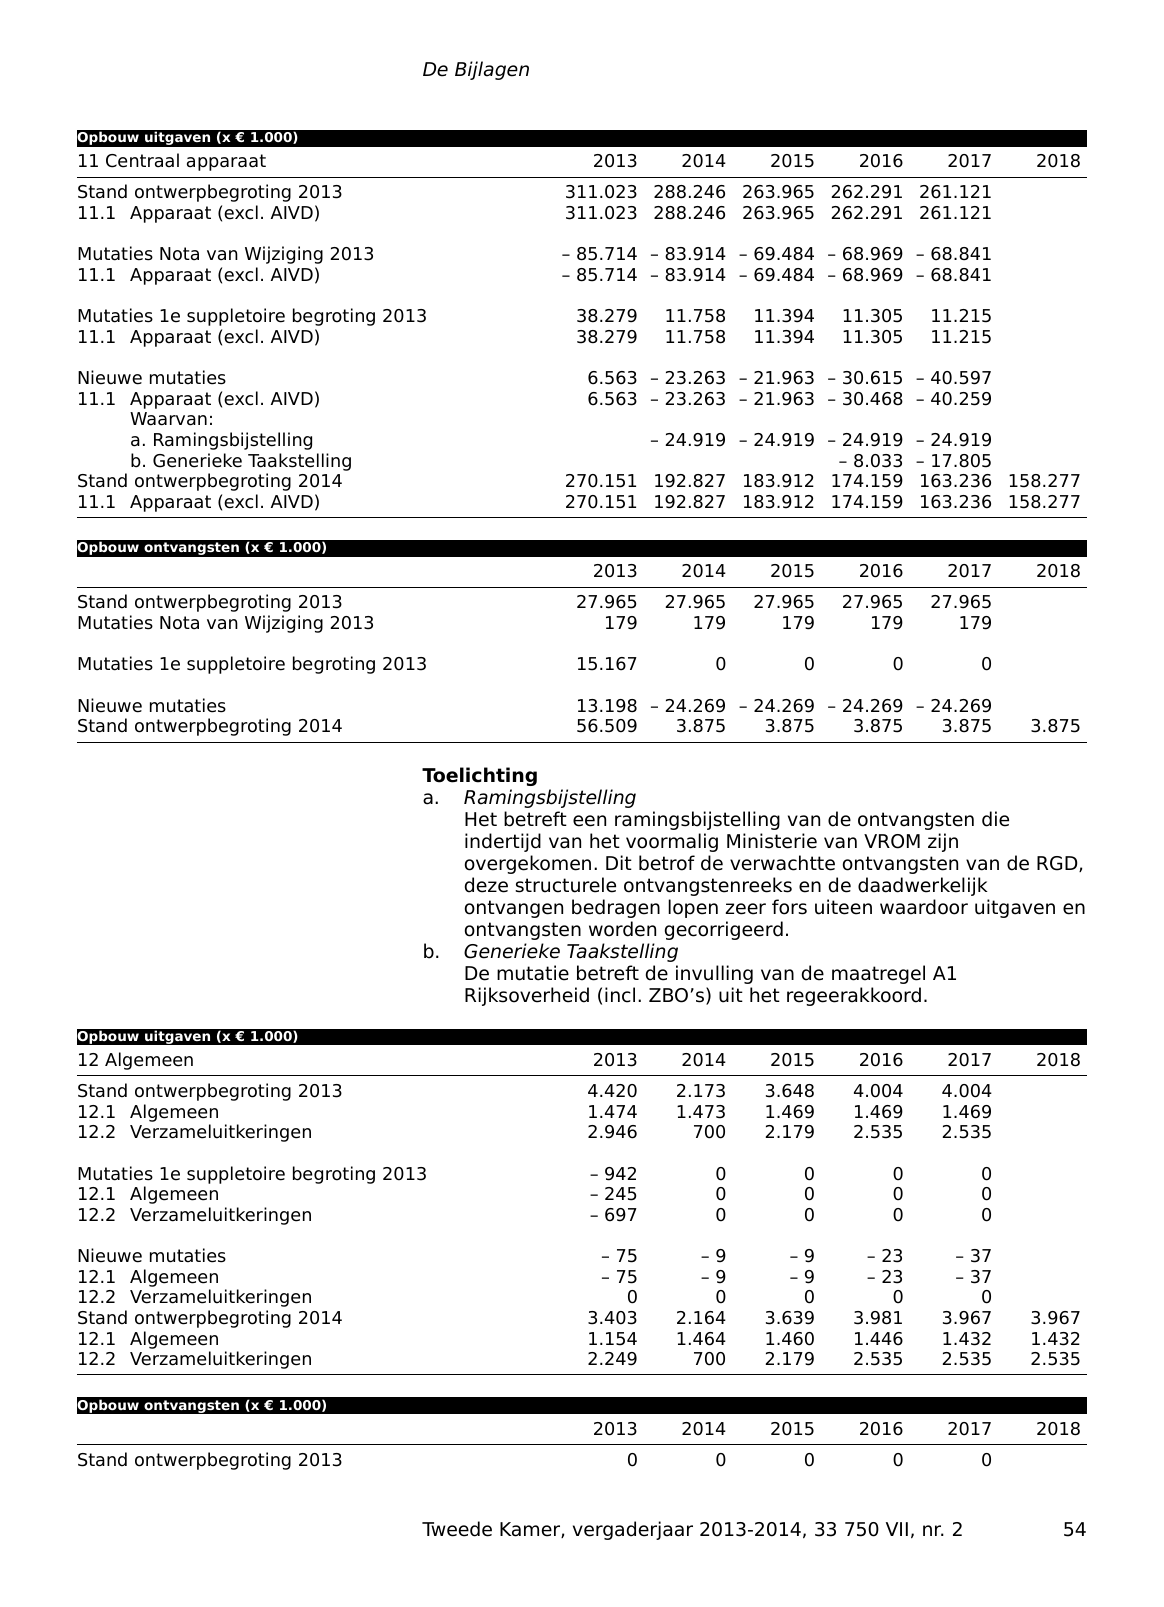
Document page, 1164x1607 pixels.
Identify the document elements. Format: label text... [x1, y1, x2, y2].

table_cell 2017 [909, 147, 998, 177]
table_cell 192.827 [644, 492, 732, 517]
table_cell Mutaties 1e suppletoire begroting 2013 [77, 306, 555, 327]
table_cell 311.023 [555, 203, 644, 224]
table_cell [77, 286, 124, 306]
table_cell 700 [644, 1349, 732, 1374]
table_cell Waarvan: [124, 409, 555, 430]
table_cell 163.236 [909, 492, 998, 517]
table_cell 2.535 [909, 1349, 998, 1374]
table_cell [644, 224, 732, 244]
table_cell 11.215 [909, 327, 998, 347]
table_cell 0 [821, 1445, 909, 1470]
table_cell – 68.969 [821, 265, 909, 286]
table_cell – 40.597 [909, 368, 998, 389]
table_cell [821, 634, 909, 654]
table_cell [555, 634, 644, 654]
table_cell [124, 1225, 555, 1246]
table_cell [998, 368, 1087, 389]
table_header Opbouw ontvangsten (x € 1.000) [77, 1397, 1087, 1413]
table_cell – 9 [732, 1267, 821, 1287]
table_cell – 24.919 [644, 430, 732, 451]
table_cell 0 [821, 654, 909, 675]
table_cell [998, 1143, 1087, 1163]
table_cell [909, 1225, 998, 1246]
table_cell [732, 348, 821, 368]
table_cell Apparaat (excl. AIVD) [124, 265, 555, 286]
table_cell – 24.919 [821, 430, 909, 451]
table_cell – 21.963 [732, 389, 821, 409]
table_cell 3.981 [821, 1308, 909, 1328]
table_cell 179 [821, 613, 909, 634]
table_cell 0 [732, 654, 821, 675]
table_cell 12.2 [77, 1205, 124, 1225]
table_cell – 68.841 [909, 265, 998, 286]
table_cell [644, 348, 732, 368]
table_cell Mutaties 1e suppletoire begroting 2013 [77, 654, 555, 675]
table_cell [998, 588, 1087, 613]
table_cell [998, 327, 1087, 347]
table_cell 12.1 [77, 1329, 124, 1349]
table_cell 2016 [821, 1414, 909, 1444]
table_cell 2017 [909, 1414, 998, 1444]
table_cell 2.179 [732, 1122, 821, 1143]
table_cell [77, 451, 124, 471]
table_cell [998, 634, 1087, 654]
subtitle Toelichting [422, 765, 1087, 787]
table_cell – 23 [821, 1267, 909, 1287]
table_cell [555, 675, 644, 696]
table_cell [821, 1225, 909, 1246]
table_cell [998, 1122, 1087, 1143]
table_cell Stand ontwerpbegroting 2014 [77, 716, 555, 742]
table_cell Nieuwe mutaties [77, 696, 555, 716]
table_cell 2018 [998, 557, 1087, 587]
table_cell – 30.615 [821, 368, 909, 389]
table_cell [77, 634, 124, 654]
table_cell [821, 409, 909, 430]
table_cell 2.535 [998, 1349, 1087, 1374]
table_cell [77, 675, 124, 696]
table_cell 0 [644, 1184, 732, 1205]
table_cell [909, 675, 998, 696]
table_header Opbouw uitgaven (x € 1.000) [77, 1029, 1087, 1044]
table_cell 179 [732, 613, 821, 634]
text b. Generieke Taakstelling [422, 941, 1087, 963]
table_header Opbouw ontvangsten (x € 1.000) [77, 540, 1087, 556]
table_cell [998, 389, 1087, 409]
table_cell [909, 348, 998, 368]
table_cell – 24.269 [821, 696, 909, 716]
table_cell 2018 [998, 1414, 1087, 1444]
table_cell 27.965 [644, 588, 732, 613]
table_cell 2018 [998, 1045, 1087, 1075]
table_cell [555, 1225, 644, 1246]
table_cell 0 [821, 1184, 909, 1205]
table_cell 1.154 [555, 1329, 644, 1349]
table_cell 2.946 [555, 1122, 644, 1143]
table_cell Algemeen [124, 1267, 555, 1287]
table_cell [998, 1205, 1087, 1225]
table_cell [998, 696, 1087, 716]
table_cell Stand ontwerpbegroting 2013 [77, 1445, 555, 1470]
table_cell Stand ontwerpbegroting 2013 [77, 178, 555, 203]
table_cell [998, 265, 1087, 286]
table_cell [998, 1287, 1087, 1308]
table_cell – 37 [909, 1267, 998, 1287]
table_cell [732, 1225, 821, 1246]
table_cell 288.246 [644, 203, 732, 224]
table_cell [821, 286, 909, 306]
table_cell [998, 1225, 1087, 1246]
table_cell [77, 557, 124, 587]
table_cell 6.563 [555, 368, 644, 389]
table_cell 12.2 [77, 1287, 124, 1308]
table_cell [732, 634, 821, 654]
text a. Ramingsbijstelling [422, 787, 1087, 809]
table_cell 3.875 [732, 716, 821, 742]
table_cell [821, 675, 909, 696]
table_cell 38.279 [555, 306, 644, 327]
table_cell 11.305 [821, 306, 909, 327]
table_cell [732, 1143, 821, 1163]
table_cell 163.236 [909, 471, 998, 492]
table_cell [644, 634, 732, 654]
table_cell 1.432 [909, 1329, 998, 1349]
table_cell [732, 224, 821, 244]
table_cell 0 [732, 1287, 821, 1308]
table_cell [644, 286, 732, 306]
table_cell 11.1 [77, 203, 124, 224]
table_cell 4.420 [555, 1076, 644, 1102]
table_cell 2.535 [909, 1122, 998, 1143]
table_cell 179 [644, 613, 732, 634]
table_cell 0 [909, 654, 998, 675]
table_cell 2.535 [821, 1349, 909, 1374]
table_cell 183.912 [732, 492, 821, 517]
table_cell 3.875 [909, 716, 998, 742]
table_cell 56.509 [555, 716, 644, 742]
table_cell 2016 [821, 147, 909, 177]
table_cell [998, 654, 1087, 675]
table_cell [998, 430, 1087, 451]
table_cell 0 [732, 1445, 821, 1470]
table_cell [909, 1143, 998, 1163]
table_cell [644, 409, 732, 430]
table_cell 12.2 [77, 1349, 124, 1374]
table_cell 2017 [909, 557, 998, 587]
table_cell Mutaties Nota van Wijziging 2013 [77, 244, 555, 265]
table_cell 1.473 [644, 1102, 732, 1122]
table_cell – 75 [555, 1246, 644, 1267]
table_cell [124, 286, 555, 306]
table_cell [998, 1445, 1087, 1470]
table_cell Stand ontwerpbegroting 2013 [77, 1076, 555, 1102]
table_cell Apparaat (excl. AIVD) [124, 492, 555, 517]
table_cell [998, 613, 1087, 634]
table_cell 0 [644, 1287, 732, 1308]
table_cell 2015 [732, 557, 821, 587]
table_cell Mutaties Nota van Wijziging 2013 [77, 613, 555, 634]
table_cell [644, 451, 732, 471]
table_cell – 68.969 [821, 244, 909, 265]
table_cell – 83.914 [644, 265, 732, 286]
table_cell Apparaat (excl. AIVD) [124, 327, 555, 347]
table_cell [998, 224, 1087, 244]
table_cell 262.291 [821, 203, 909, 224]
table_cell 261.121 [909, 203, 998, 224]
table_cell Algemeen [124, 1329, 555, 1349]
table_cell 262.291 [821, 178, 909, 203]
table_cell 11 Centraal apparaat [77, 147, 555, 177]
table_cell 12.1 [77, 1184, 124, 1205]
table_cell [998, 1076, 1087, 1102]
table_cell [555, 430, 644, 451]
table_cell 263.965 [732, 178, 821, 203]
table_cell [124, 224, 555, 244]
table_cell 0 [732, 1205, 821, 1225]
table_header Opbouw uitgaven (x € 1.000) [77, 130, 1087, 146]
table_cell – 23.263 [644, 389, 732, 409]
table_cell 2015 [732, 147, 821, 177]
table_cell Stand ontwerpbegroting 2013 [77, 588, 555, 613]
table_cell [998, 675, 1087, 696]
table_cell 11.1 [77, 492, 124, 517]
table_cell [124, 348, 555, 368]
table_cell 1.460 [732, 1329, 821, 1349]
table_cell [555, 451, 644, 471]
table_cell 2014 [644, 1045, 732, 1075]
table_cell – 24.269 [909, 696, 998, 716]
table_cell [998, 1102, 1087, 1122]
table_cell 3.875 [644, 716, 732, 742]
text De mutatie betreft de invulling van de maatregel A1 Rijksoverheid (incl. ZBO’s) uit het regeerakkoord. [464, 963, 1087, 1007]
table_cell 1.469 [821, 1102, 909, 1122]
table_cell 0 [821, 1205, 909, 1225]
table_cell 0 [732, 1164, 821, 1184]
table_cell 0 [821, 1164, 909, 1184]
table_cell – 21.963 [732, 368, 821, 389]
table_cell 2013 [555, 147, 644, 177]
table_cell 0 [644, 1445, 732, 1470]
table_cell 4.004 [909, 1076, 998, 1102]
table_cell – 69.484 [732, 265, 821, 286]
table_cell 0 [644, 1205, 732, 1225]
table_cell 2014 [644, 557, 732, 587]
table_cell Algemeen [124, 1184, 555, 1205]
table_cell – 697 [555, 1205, 644, 1225]
table_cell [821, 1143, 909, 1163]
table_cell 2.179 [732, 1349, 821, 1374]
table_cell – 9 [732, 1246, 821, 1267]
table_cell – 30.468 [821, 389, 909, 409]
table_cell [77, 1225, 124, 1246]
table_cell Apparaat (excl. AIVD) [124, 389, 555, 409]
table_cell [555, 348, 644, 368]
table_cell 700 [644, 1122, 732, 1143]
table_cell 2015 [732, 1414, 821, 1444]
table_cell Verzameluitkeringen [124, 1287, 555, 1308]
table_cell [124, 1143, 555, 1163]
table_cell 0 [644, 1164, 732, 1184]
table_cell 27.965 [909, 588, 998, 613]
table_cell 3.403 [555, 1308, 644, 1328]
table_cell 1.474 [555, 1102, 644, 1122]
table_cell 11.394 [732, 327, 821, 347]
table_cell 4.004 [821, 1076, 909, 1102]
table_cell 11.305 [821, 327, 909, 347]
table_cell – 23.263 [644, 368, 732, 389]
table_cell 11.1 [77, 389, 124, 409]
table_cell Apparaat (excl. AIVD) [124, 203, 555, 224]
table_cell [998, 1246, 1087, 1267]
table_cell 311.023 [555, 178, 644, 203]
table_cell 1.469 [909, 1102, 998, 1122]
table_cell 158.277 [998, 492, 1087, 517]
table_cell – 69.484 [732, 244, 821, 265]
table_cell [644, 1225, 732, 1246]
table_cell 27.965 [732, 588, 821, 613]
table_cell 13.198 [555, 696, 644, 716]
table_cell [555, 286, 644, 306]
table_cell [909, 224, 998, 244]
table_cell 0 [909, 1184, 998, 1205]
table_cell 12.1 [77, 1267, 124, 1287]
table_cell 2013 [555, 1045, 644, 1075]
table_cell 2013 [555, 557, 644, 587]
table_cell 0 [555, 1445, 644, 1470]
table_cell 2014 [644, 147, 732, 177]
table_cell 183.912 [732, 471, 821, 492]
table_cell 2.535 [821, 1122, 909, 1143]
table_cell – 75 [555, 1267, 644, 1287]
table_cell a. Ramingsbijstelling [124, 430, 555, 451]
table_cell – 85.714 [555, 265, 644, 286]
table_cell 11.394 [732, 306, 821, 327]
table_cell [124, 1414, 555, 1444]
table_cell – 24.269 [732, 696, 821, 716]
table_cell [644, 1143, 732, 1163]
table_cell [77, 224, 124, 244]
table_cell 0 [909, 1205, 998, 1225]
table_cell 38.279 [555, 327, 644, 347]
table_cell Nieuwe mutaties [77, 1246, 555, 1267]
table_cell – 942 [555, 1164, 644, 1184]
table_cell 6.563 [555, 389, 644, 409]
table_cell 0 [909, 1164, 998, 1184]
table_cell 11.1 [77, 265, 124, 286]
table_cell [998, 1184, 1087, 1205]
table_cell [77, 409, 124, 430]
table_cell [732, 286, 821, 306]
table_cell 12 Algemeen [77, 1045, 555, 1075]
table_cell 0 [821, 1287, 909, 1308]
table_cell b. Generieke Taakstelling [124, 451, 555, 471]
table_cell 1.464 [644, 1329, 732, 1349]
table_cell Mutaties 1e suppletoire begroting 2013 [77, 1164, 555, 1184]
table_cell 2015 [732, 1045, 821, 1075]
table_cell 2016 [821, 1045, 909, 1075]
table_cell [555, 409, 644, 430]
table_cell Nieuwe mutaties [77, 368, 555, 389]
table_cell 2016 [821, 557, 909, 587]
table_cell [998, 306, 1087, 327]
table_cell [998, 451, 1087, 471]
table_cell [909, 286, 998, 306]
table_cell 12.1 [77, 1102, 124, 1122]
table_cell [77, 1414, 124, 1444]
table_cell [998, 178, 1087, 203]
table_cell 0 [732, 1184, 821, 1205]
table_cell 2013 [555, 1414, 644, 1444]
table_cell 270.151 [555, 492, 644, 517]
table_cell [732, 409, 821, 430]
table_cell – 40.259 [909, 389, 998, 409]
table_cell [555, 1143, 644, 1163]
table_cell 263.965 [732, 203, 821, 224]
table_cell 192.827 [644, 471, 732, 492]
table_cell 2.164 [644, 1308, 732, 1328]
table_cell – 8.033 [821, 451, 909, 471]
table_cell [77, 348, 124, 368]
table_cell 11.758 [644, 327, 732, 347]
text Het betreft een ramingsbijstelling van de ontvangsten die indertijd van het voormalig Ministerie van VROM zijn overgekomen. Dit betrof de verwachtte ontvangsten van de RGD, deze structurele ontvangstenreeks en de daadwerkelijk ontvangen bedragen lopen zeer fors uiteen waardoor uitgaven en ontvangsten worden gecorrigeerd. [464, 809, 1087, 941]
table_cell [644, 675, 732, 696]
table_cell – 9 [644, 1246, 732, 1267]
table_cell 15.167 [555, 654, 644, 675]
table_cell – 17.805 [909, 451, 998, 471]
table_cell 3.875 [998, 716, 1087, 742]
table_cell Stand ontwerpbegroting 2014 [77, 1308, 555, 1328]
table_cell Verzameluitkeringen [124, 1205, 555, 1225]
table_cell 3.639 [732, 1308, 821, 1328]
table_cell 3.967 [998, 1308, 1087, 1328]
table_cell [821, 348, 909, 368]
table_cell Stand ontwerpbegroting 2014 [77, 471, 555, 492]
table_cell [732, 451, 821, 471]
table_cell [998, 409, 1087, 430]
table_cell 11.1 [77, 327, 124, 347]
table_cell – 85.714 [555, 244, 644, 265]
table_cell 179 [555, 613, 644, 634]
table_cell 179 [909, 613, 998, 634]
table_cell [998, 1164, 1087, 1184]
table_cell [909, 409, 998, 430]
table_cell – 24.919 [909, 430, 998, 451]
table_cell Verzameluitkeringen [124, 1122, 555, 1143]
table_cell [998, 286, 1087, 306]
table_cell [998, 1267, 1087, 1287]
table_cell 0 [909, 1287, 998, 1308]
table_cell 3.875 [821, 716, 909, 742]
table_cell 11.758 [644, 306, 732, 327]
table_cell 174.159 [821, 492, 909, 517]
table_cell 12.2 [77, 1122, 124, 1143]
table_cell 3.967 [909, 1308, 998, 1328]
table_cell – 24.919 [732, 430, 821, 451]
table_cell [124, 634, 555, 654]
table_cell – 245 [555, 1184, 644, 1205]
table_cell 1.469 [732, 1102, 821, 1122]
table_cell Verzameluitkeringen [124, 1349, 555, 1374]
table_cell 158.277 [998, 471, 1087, 492]
table_cell 1.432 [998, 1329, 1087, 1349]
table_cell 2017 [909, 1045, 998, 1075]
table_cell – 37 [909, 1246, 998, 1267]
table_cell 11.215 [909, 306, 998, 327]
table_cell [124, 557, 555, 587]
table_cell [77, 430, 124, 451]
table_cell [732, 675, 821, 696]
table_cell [998, 203, 1087, 224]
table_cell – 23 [821, 1246, 909, 1267]
table_cell 2018 [998, 147, 1087, 177]
table_cell 0 [909, 1445, 998, 1470]
table_cell [998, 348, 1087, 368]
table_cell 1.446 [821, 1329, 909, 1349]
table_cell – 24.269 [644, 696, 732, 716]
table_cell 2014 [644, 1414, 732, 1444]
table_cell 27.965 [821, 588, 909, 613]
table_cell 3.648 [732, 1076, 821, 1102]
table_cell 261.121 [909, 178, 998, 203]
table_cell [77, 1143, 124, 1163]
table_cell 2.249 [555, 1349, 644, 1374]
table_cell 2.173 [644, 1076, 732, 1102]
table_cell Algemeen [124, 1102, 555, 1122]
table_cell [821, 224, 909, 244]
table_cell 270.151 [555, 471, 644, 492]
table_cell – 83.914 [644, 244, 732, 265]
table_cell 288.246 [644, 178, 732, 203]
table_cell 174.159 [821, 471, 909, 492]
table_cell 0 [555, 1287, 644, 1308]
table_cell [998, 244, 1087, 265]
table_cell [124, 675, 555, 696]
table_cell [909, 634, 998, 654]
table_cell [555, 224, 644, 244]
table_cell 0 [644, 654, 732, 675]
table_cell – 9 [644, 1267, 732, 1287]
table_cell – 68.841 [909, 244, 998, 265]
table_cell 27.965 [555, 588, 644, 613]
